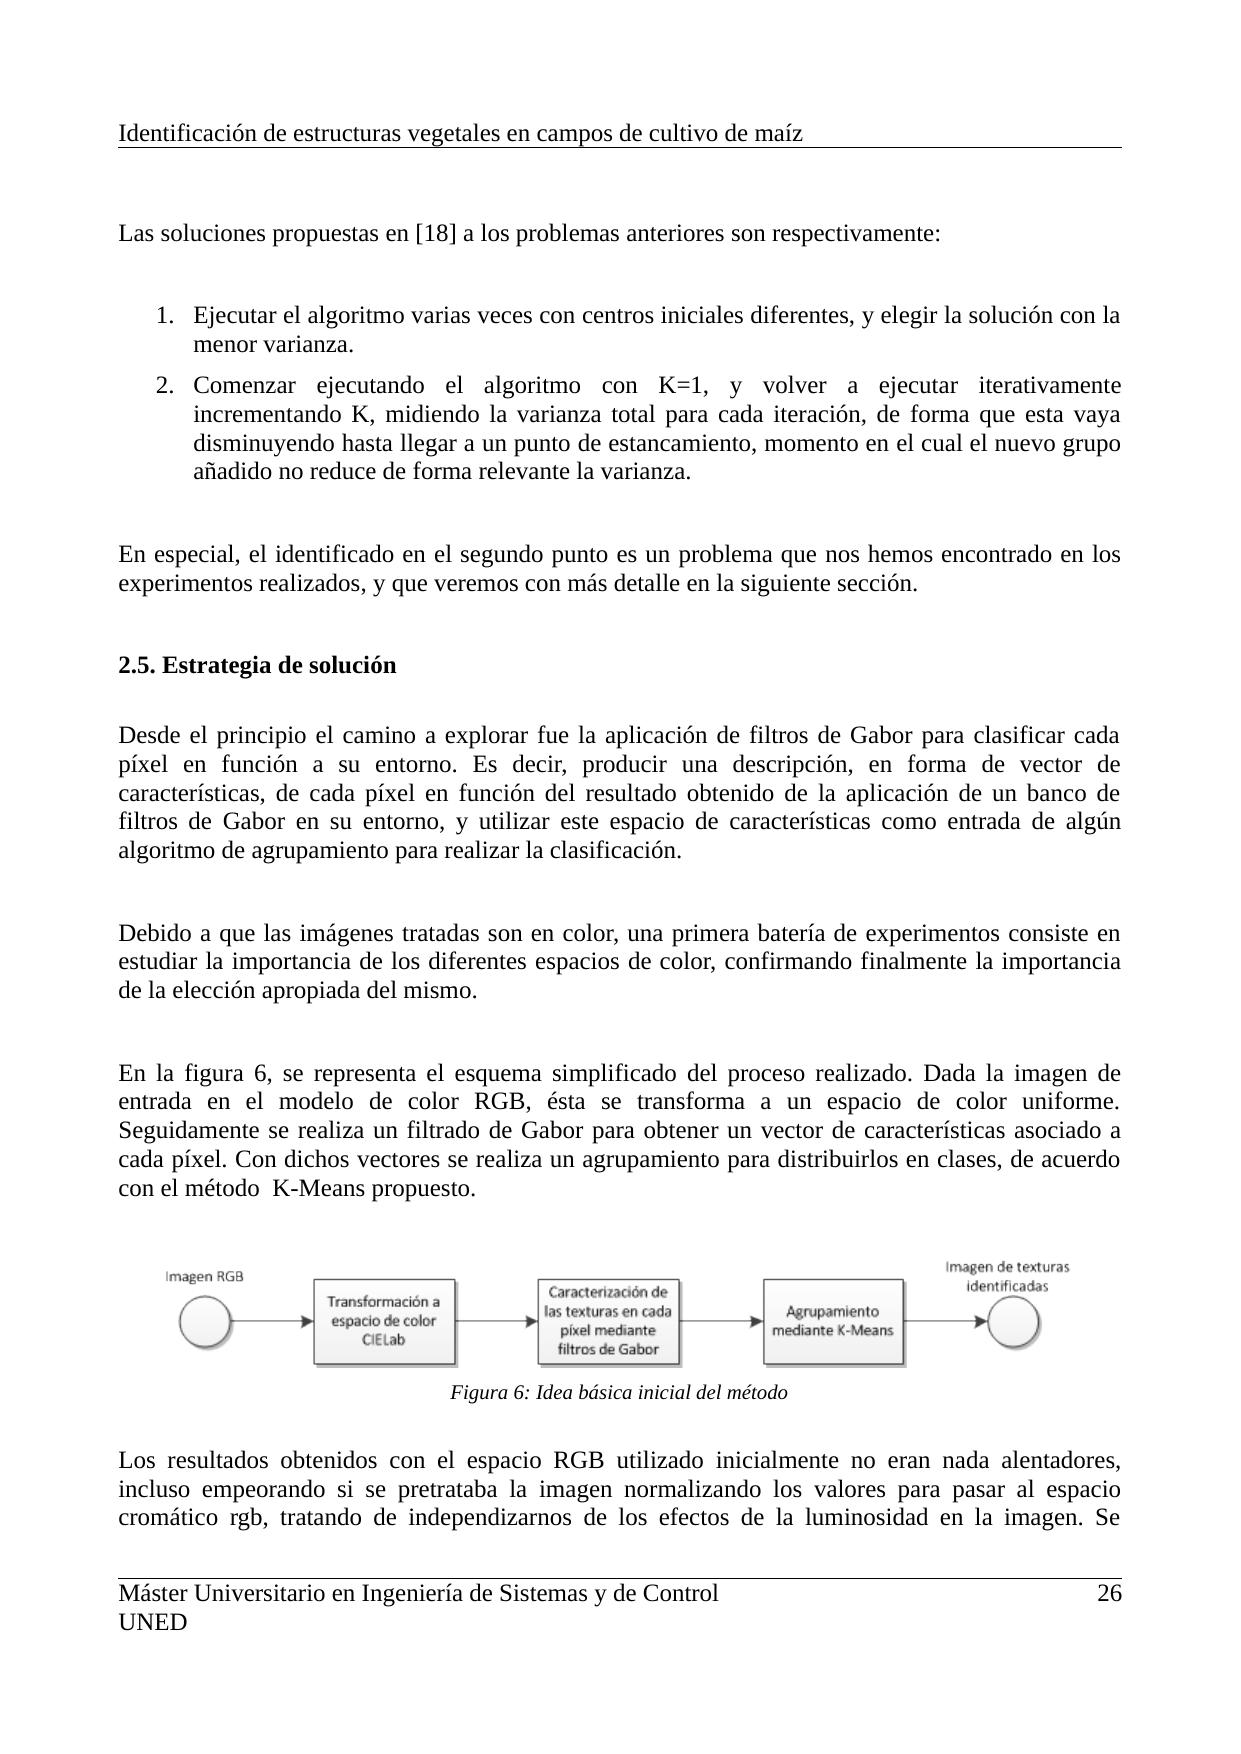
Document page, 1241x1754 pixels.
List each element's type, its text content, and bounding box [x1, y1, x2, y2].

text En la figura 6, se representa el esquema simplificado del proceso realizado. Dada la imagen de entrada en el modelo de color RGB, ésta se transforma a un espacio de color uniforme. Seguidamente se realiza un filtrado de Gabor para obtener un vector de características asociado a cada píxel. Con dichos vectores se realiza un agrupamiento para distribuirlos en clases, de acuerdo con el método K-Means propuesto. [118, 1058, 1122, 1201]
text En especial, el identificado en el segundo punto es un problema que nos hemos encontrado en los experimentos realizados, y que veremos con más detalle en la siguiente sección. [118, 539, 1122, 596]
text Debido a que las imágenes tratadas son en color, una primera batería de experimentos consiste en estudiar la importancia de los diferentes espacios de color, confirmando finalmente la importancia de la elección apropiada del mismo. [118, 918, 1122, 1004]
picture [165, 1255, 1075, 1368]
list Comenzar ejecutando el algoritmo con K=1, y volver a ejecutar iterativamente incrementando K, midiendo la varianza total para cada iteración, de forma que esta vaya disminuyendo hasta llegar a un punto de estancamiento, momento en el cual el nuevo grupo añadido no reduce de forma relevante la varianza. [156, 370, 1122, 485]
text Las soluciones propuestas en [18] a los problemas anteriores son respectivamente: [118, 218, 1122, 246]
list Ejecutar el algoritmo varias veces con centros iniciales diferentes, y elegir la solución con la menor varianza. [156, 300, 1122, 358]
text Desde el principio el camino a explorar fue la aplicación de filtros de Gabor para clasificar cada píxel en función a su entorno. Es decir, producir una descripción, en forma de vector de características, de cada píxel en función del resultado obtenido de la aplicación de un banco de filtros de Gabor en su entorno, y utilizar este espacio de características como entrada de algún algoritmo de agrupamiento para realizar la clasificación. [118, 720, 1122, 864]
subtitle 2.5. Estrategia de solución [118, 650, 1122, 679]
text Figura 6: Idea básica inicial del método [165, 1368, 1075, 1404]
text Los resultados obtenidos con el espacio RGB utilizado inicialmente no eran nada alentadores, incluso empeorando si se pretrataba la imagen normalizando los valores para pasar al espacio cromático rgb, tratando de independizarnos de los efectos de la luminosidad en la imagen. Se [118, 1445, 1122, 1531]
